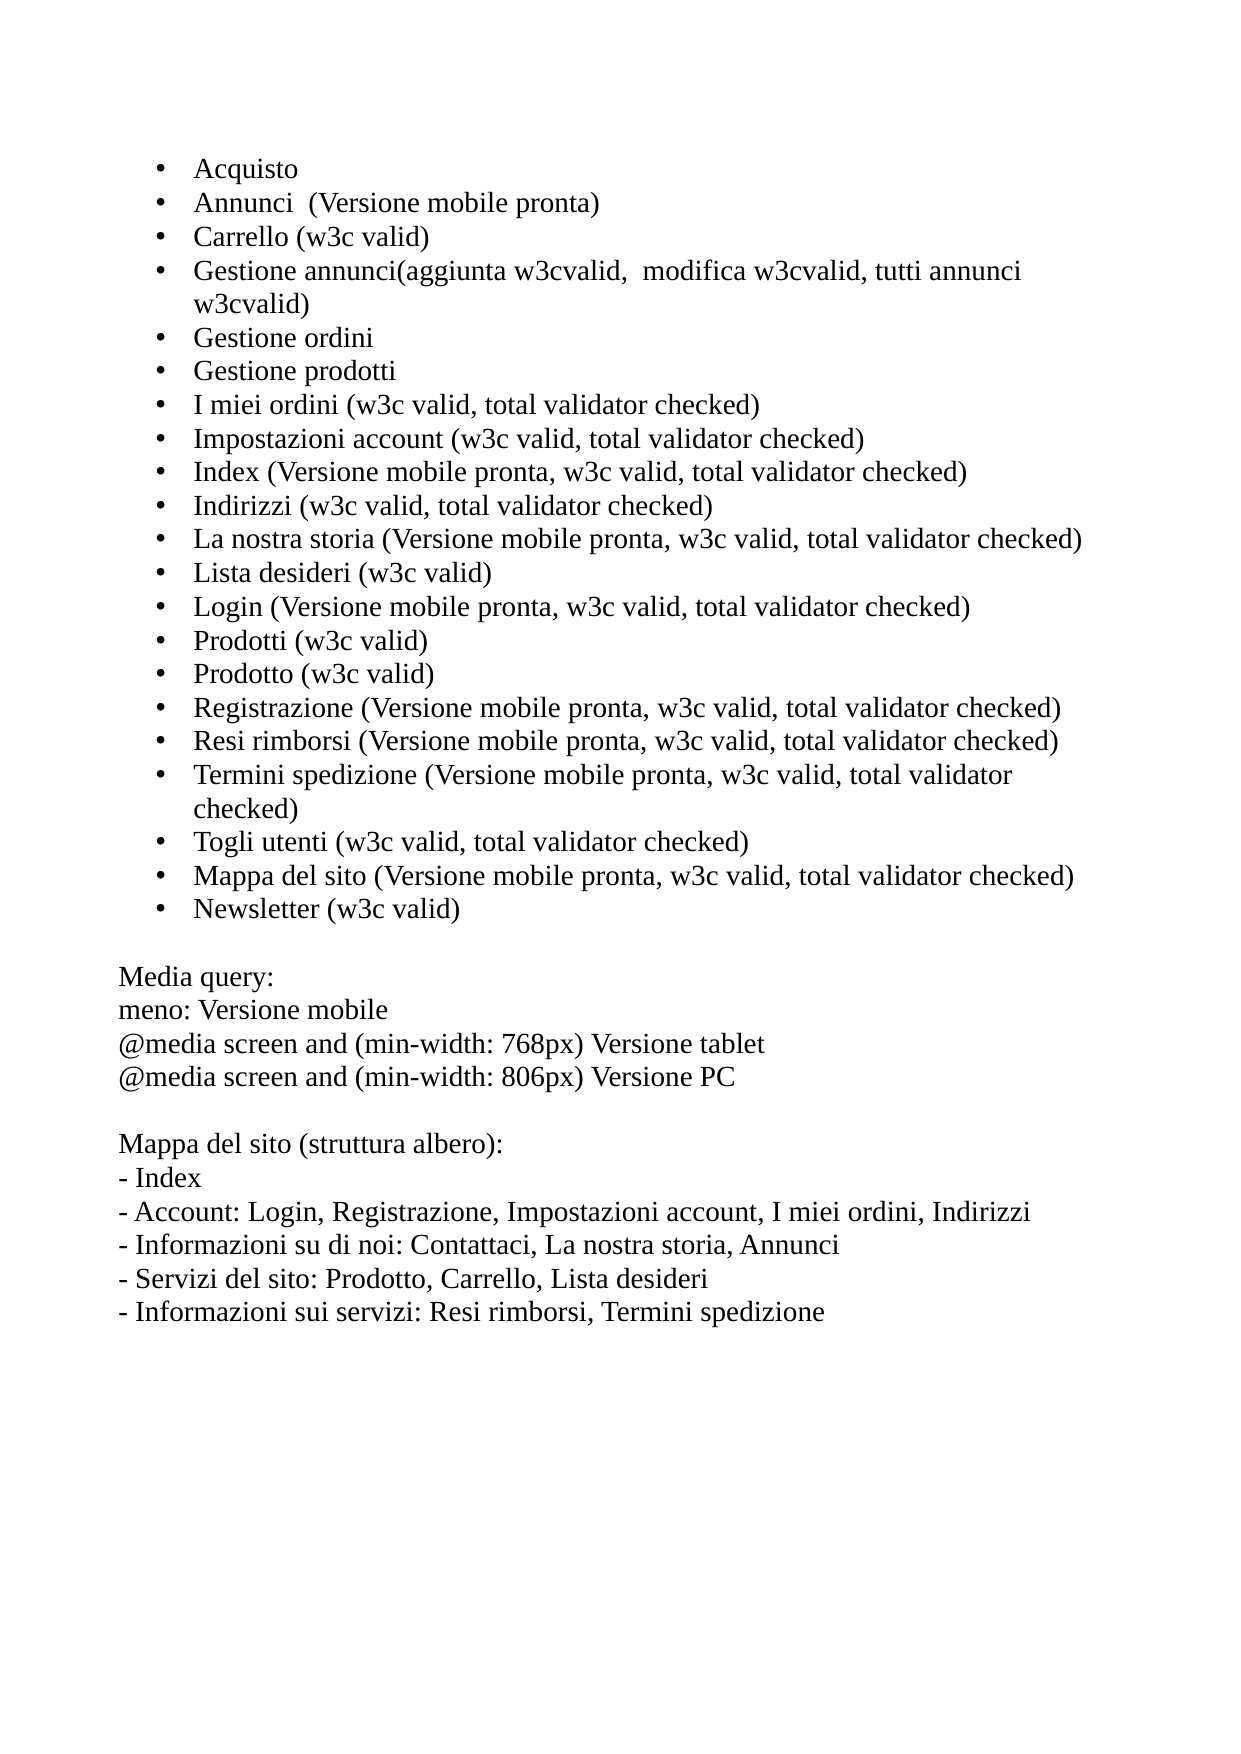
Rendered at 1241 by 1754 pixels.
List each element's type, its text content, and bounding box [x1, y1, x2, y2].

list Resi rimborsi (Versione mobile pronta, w3c valid, total validator checked) [156, 723, 1122, 757]
text - Index [118, 1160, 1122, 1194]
list Login (Versione mobile pronta, w3c valid, total validator checked) [156, 589, 1122, 623]
list Togli utenti (w3c valid, total validator checked) [156, 824, 1122, 858]
list Lista desideri (w3c valid) [156, 555, 1122, 589]
text Media query: [118, 959, 1122, 992]
list Indirizzi (w3c valid, total validator checked) [156, 488, 1122, 522]
list Gestione annunci(aggiunta w3cvalid, modifica w3cvalid, tutti annunci w3cvalid) [156, 253, 1122, 320]
list La nostra storia (Versione mobile pronta, w3c valid, total validator checked) [156, 522, 1122, 555]
text - Informazioni su di noi: Contattaci, La nostra storia, Annunci [118, 1227, 1122, 1261]
list Index (Versione mobile pronta, w3c valid, total validator checked) [156, 454, 1122, 488]
list Mappa del sito (Versione mobile pronta, w3c valid, total validator checked) [156, 858, 1122, 892]
list Prodotto (w3c valid) [156, 656, 1122, 690]
text meno: Versione mobile [118, 992, 1122, 1026]
list Registrazione (Versione mobile pronta, w3c valid, total validator checked) [156, 690, 1122, 723]
text @media screen and (min-width: 806px) Versione PC [118, 1059, 1122, 1093]
list Carrello (w3c valid) [156, 219, 1122, 253]
text - Servizi del sito: Prodotto, Carrello, Lista desideri [118, 1261, 1122, 1294]
list Acquisto [156, 152, 1122, 185]
text - Account: Login, Registrazione, Impostazioni account, I miei ordini, Indirizzi [118, 1194, 1122, 1227]
list Termini spedizione (Versione mobile pronta, w3c valid, total validator checked) [156, 757, 1122, 824]
list Newsletter (w3c valid) [156, 892, 1122, 925]
text - Informazioni sui servizi: Resi rimborsi, Termini spedizione [118, 1294, 1122, 1328]
text Mappa del sito (struttura albero): [118, 1127, 1122, 1160]
list I miei ordini (w3c valid, total validator checked) [156, 387, 1122, 421]
list Prodotti (w3c valid) [156, 623, 1122, 656]
list Gestione ordini [156, 320, 1122, 353]
text @media screen and (min-width: 768px) Versione tablet [118, 1026, 1122, 1059]
list Gestione prodotti [156, 353, 1122, 387]
list Annunci (Versione mobile pronta) [156, 185, 1122, 219]
list Impostazioni account (w3c valid, total validator checked) [156, 421, 1122, 454]
